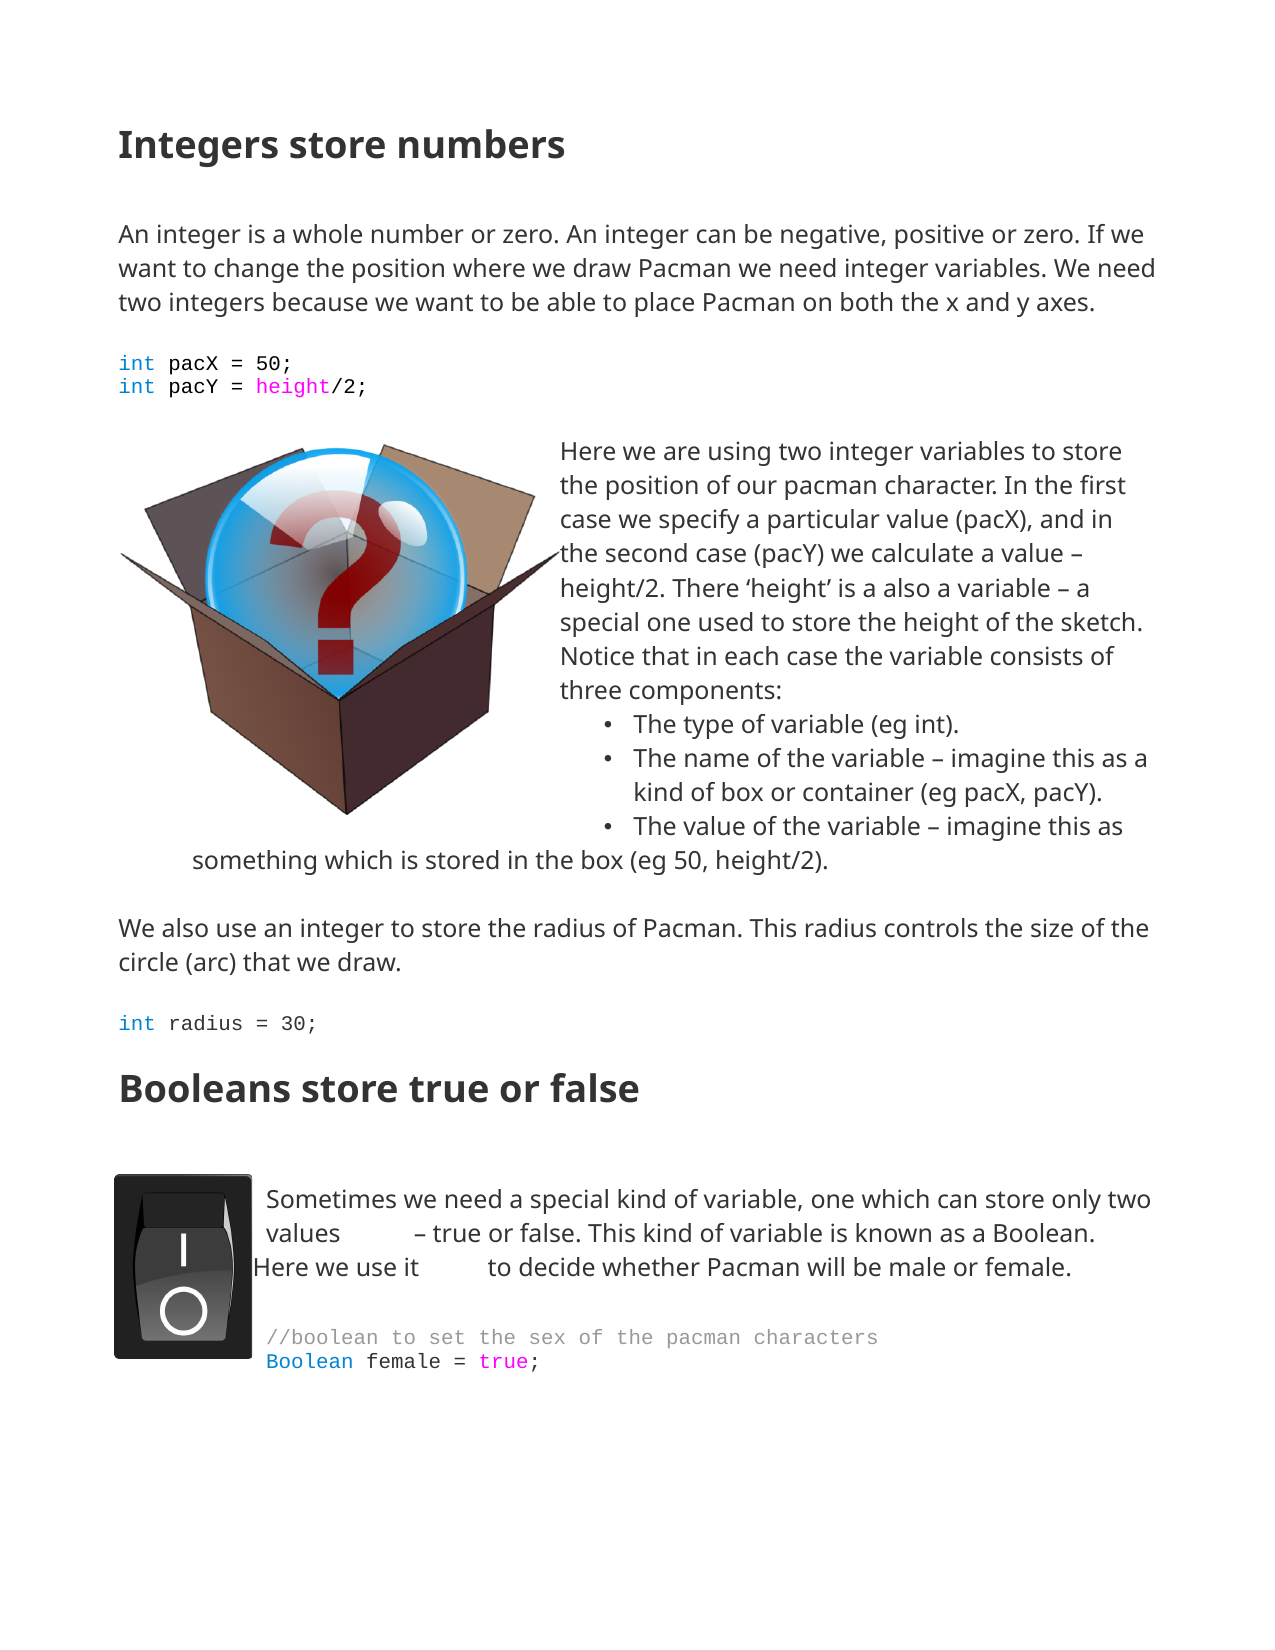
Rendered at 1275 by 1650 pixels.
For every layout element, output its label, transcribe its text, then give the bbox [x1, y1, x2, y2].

picture [120, 444, 560, 815]
text int pacX = 50; [118, 353, 1157, 376]
text An integer is a whole number or zero. An integer can be negative, positive or zero. If we want to change the position where we draw Pacman we need integer variables. We need two integers because we want to be able to place Pacman on both the x and y axes. [118, 216, 1157, 318]
text //boolean to set the sex of the pacman characters [253, 1317, 1157, 1352]
subtitle Integers store numbers [118, 118, 1157, 170]
text Sometimes we need a special kind of variable, one which can store only two values – true or false. This kind of variable is known as a Boolean. Here we use it to decide whether Pacman will be male or female. [253, 1181, 1157, 1283]
text Here we are using two integer variables to store the position of our pacman character. In the first case we specify a particular value (pacX), and in the second case (pacY) we calculate a value – height/2. There ‘height’ is a also a variable – a special one used to store the height of the sketch. Notice that in each case the variable consists of three components: [118, 434, 1157, 706]
subtitle Booleans store true or false [118, 1062, 1157, 1113]
text int radius = 30; [118, 1013, 1157, 1037]
picture [114, 1174, 253, 1359]
text int pacY = height/2; [118, 376, 1157, 400]
list The name of the variable – imagine this as a kind of box or container (eg pacX, pacY). [560, 741, 1157, 809]
list The value of the variable – imagine this as something which is stored in the box (eg 50, height/2). [162, 809, 1157, 877]
text Boolean female = true; [118, 1352, 1157, 1375]
list The type of variable (eg int). [560, 706, 1157, 741]
text We also use an integer to store the radius of Pacman. This radius controls the size of the circle (arc) that we draw. [118, 911, 1157, 979]
